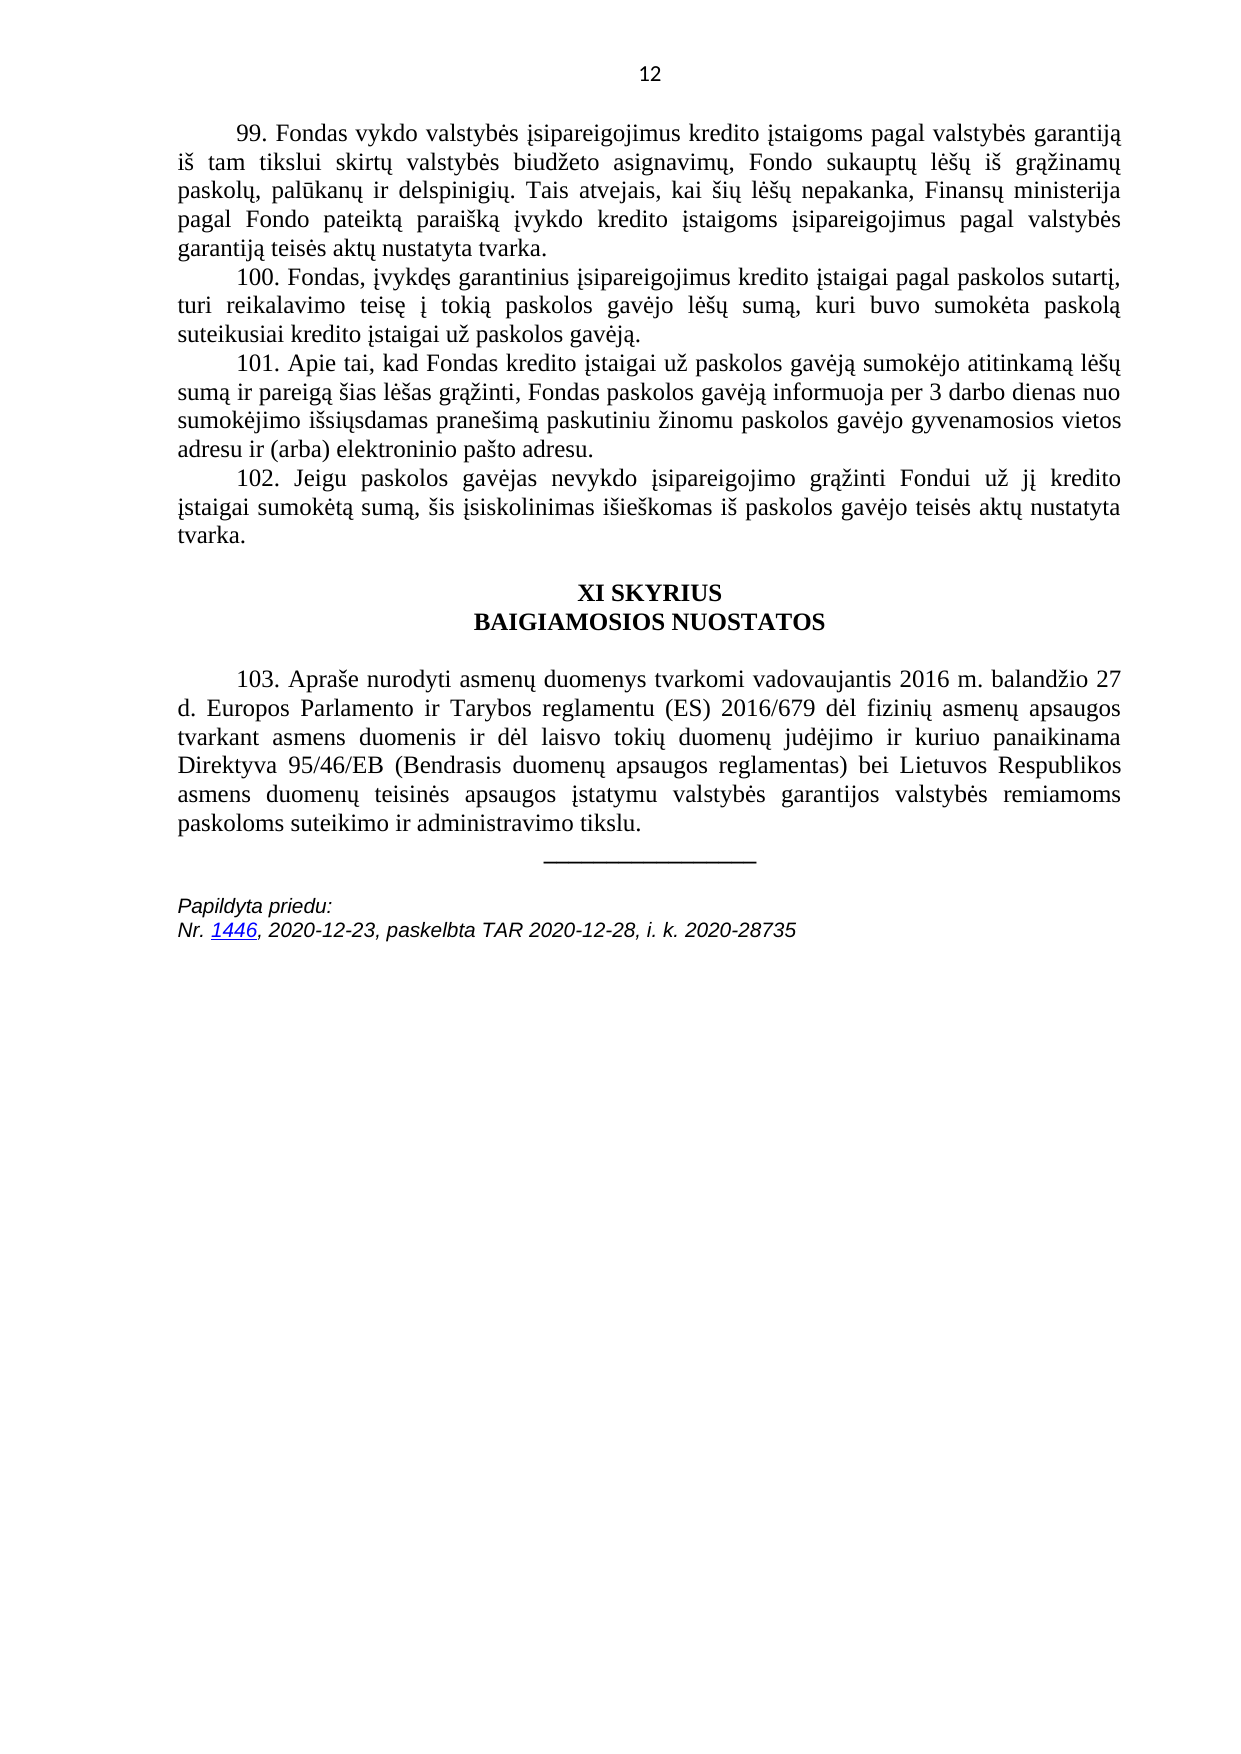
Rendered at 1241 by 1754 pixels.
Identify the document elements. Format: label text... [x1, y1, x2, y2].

text Nr. 1446, 2020-12-23, paskelbta TAR 2020-12-28, i. k. 2020-28735 [177, 918, 1122, 942]
text XI SKYRIUS [177, 578, 1122, 607]
text Papildyta priedu: [177, 894, 1122, 918]
text _________________ [177, 837, 1122, 866]
text 99. Fondas vykdo valstybės įsipareigojimus kredito įstaigoms pagal valstybės garantiją iš tam tikslui skirtų valstybės biudžeto asignavimų, Fondo sukauptų lėšų iš grąžinamų paskolų, palūkanų ir delspinigių. Tais atvejais, kai šių lėšų nepakanka, Finansų ministerija pagal Fondo pateiktą paraišką įvykdo kredito įstaigoms įsipareigojimus pagal valstybės garantiją teisės aktų nustatyta tvarka. [177, 118, 1122, 262]
text 102. Jeigu paskolos gavėjas nevykdo įsipareigojimo grąžinti Fondui už jį kredito įstaigai sumokėtą sumą, šis įsiskolinimas išieškomas iš paskolos gavėjo teisės aktų nustatyta tvarka. [177, 463, 1122, 549]
text BAIGIAMOSIOS NUOSTATOS [177, 607, 1122, 636]
text 103. Apraše nurodyti asmenų duomenys tvarkomi vadovaujantis 2016 m. balandžio 27 d. Europos Parlamento ir Tarybos reglamentu (ES) 2016/679 dėl fizinių asmenų apsaugos tvarkant asmens duomenis ir dėl laisvo tokių duomenų judėjimo ir kuriuo panaikinama Direktyva 95/46/EB (Bendrasis duomenų apsaugos reglamentas) bei Lietuvos Respublikos asmens duomenų teisinės apsaugos įstatymu valstybės garantijos valstybės remiamoms paskoloms suteikimo ir administravimo tikslu. [177, 664, 1122, 837]
text 100. Fondas, įvykdęs garantinius įsipareigojimus kredito įstaigai pagal paskolos sutartį, turi reikalavimo teisę į tokią paskolos gavėjo lėšų sumą, kuri buvo sumokėta paskolą suteikusiai kredito įstaigai už paskolos gavėją. [177, 262, 1122, 348]
text 101. Apie tai, kad Fondas kredito įstaigai už paskolos gavėją sumokėjo atitinkamą lėšų sumą ir pareigą šias lėšas grąžinti, Fondas paskolos gavėją informuoja per 3 darbo dienas nuo sumokėjimo išsiųsdamas pranešimą paskutiniu žinomu paskolos gavėjo gyvenamosios vietos adresu ir (arba) elektroninio pašto adresu. [177, 348, 1122, 463]
